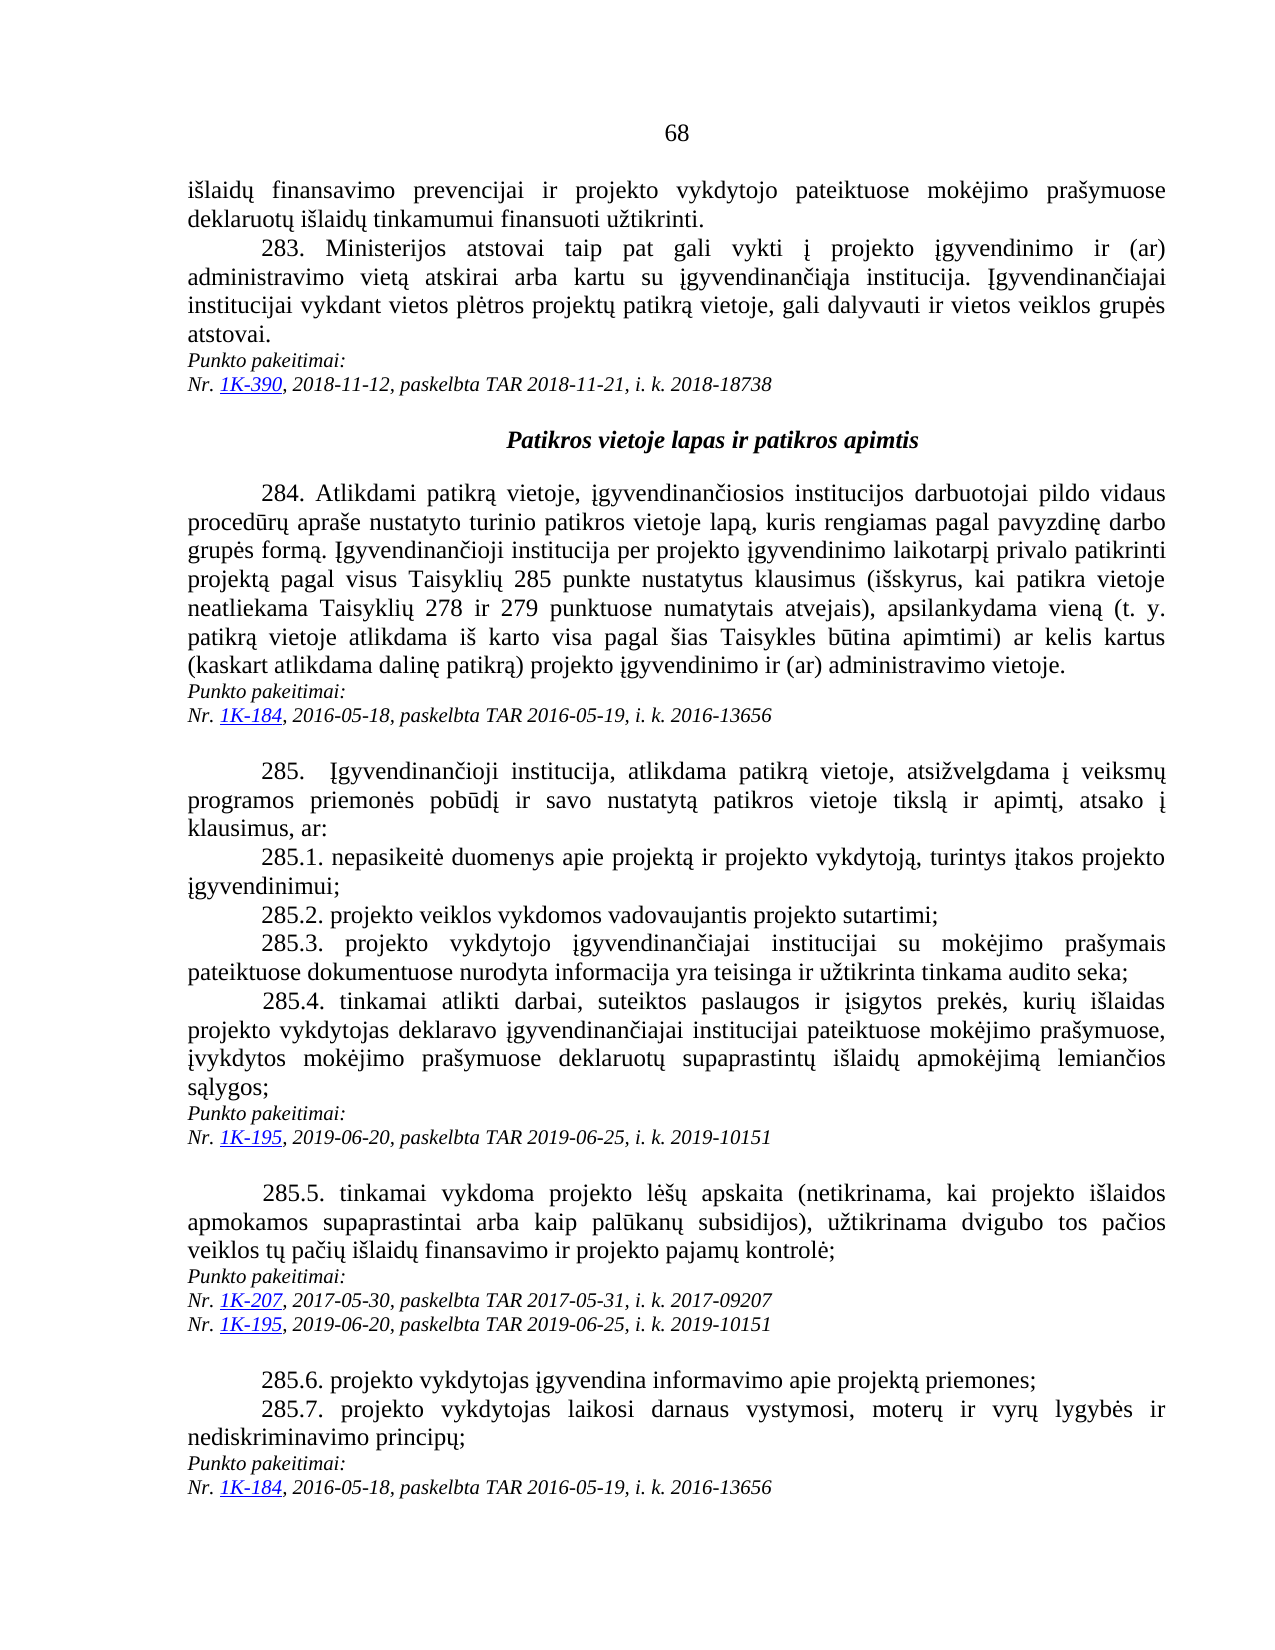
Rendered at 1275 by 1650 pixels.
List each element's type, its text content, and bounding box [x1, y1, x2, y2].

text išlaidų finansavimo prevencijai ir projekto vykdytojo pateiktuose mokėjimo prašymuose deklaruotų išlaidų tinkamumui finansuoti užtikrinti. [187, 176, 1167, 233]
text Nr. 1K-184, 2016-05-18, paskelbta TAR 2016-05-19, i. k. 2016-13656 [187, 703, 1167, 727]
text 285.5. tinkamai vykdoma projekto lėšų apskaita (netikrinama, kai projekto išlaidos apmokamos supaprastintai arba kaip palūkanų subsidijos), užtikrinama dvigubo tos pačios veiklos tų pačių išlaidų finansavimo ir projekto pajamų kontrolė; [187, 1178, 1167, 1264]
text Punkto pakeitimai: [187, 1101, 1167, 1125]
text Nr. 1K-390, 2018-11-12, paskelbta TAR 2018-11-21, i. k. 2018-18738 [187, 372, 1167, 396]
text 285.3. projekto vykdytojo įgyvendinančiajai institucijai su mokėjimo prašymais pateiktuose dokumentuose nurodyta informacija yra teisinga ir užtikrinta tinkama audito seka; [187, 928, 1167, 986]
subtitle Patikros vietoje lapas ir patikros apimtis [261, 425, 1167, 454]
text 285.1. nepasikeitė duomenys apie projektą ir projekto vykdytoją, turintys įtakos projekto įgyvendinimui; [187, 842, 1167, 900]
text 285. Įgyvendinančioji institucija, atlikdama patikrą vietoje, atsižvelgdama į veiksmų programos priemonės pobūdį ir savo nustatytą patikros vietoje tikslą ir apimtį, atsako į klausimus, ar: [187, 756, 1167, 842]
text 284. Atlikdami patikrą vietoje, įgyvendinančiosios institucijos darbuotojai pildo vidaus procedūrų apraše nustatyto turinio patikros vietoje lapą, kuris rengiamas pagal pavyzdinę darbo grupės formą. Įgyvendinančioji institucija per projekto įgyvendinimo laikotarpį privalo patikrinti projektą pagal visus Taisyklių 285 punkte nustatytus klausimus (išskyrus, kai patikra vietoje neatliekama Taisyklių 278 ir 279 punktuose numatytais atvejais), apsilankydama vieną (t. y. patikrą vietoje atlikdama iš karto visa pagal šias Taisykles būtina apimtimi) ar kelis kartus (kaskart atlikdama dalinę patikrą) projekto įgyvendinimo ir (ar) administravimo vietoje. [187, 478, 1167, 679]
text Punkto pakeitimai: [187, 1451, 1167, 1475]
text Punkto pakeitimai: [187, 679, 1167, 703]
text 285.6. projekto vykdytojas įgyvendina informavimo apie projektą priemones; [187, 1365, 1167, 1394]
text Nr. 1K-195, 2019-06-20, paskelbta TAR 2019-06-25, i. k. 2019-10151 [187, 1125, 1167, 1149]
text 283. Ministerijos atstovai taip pat gali vykti į projekto įgyvendinimo ir (ar) administravimo vietą atskirai arba kartu su įgyvendinančiąja institucija. Įgyvendinančiajai institucijai vykdant vietos plėtros projektų patikrą vietoje, gali dalyvauti ir vietos veiklos grupės atstovai. [187, 233, 1167, 348]
text 285.4. tinkamai atlikti darbai, suteiktos paslaugos ir įsigytos prekės, kurių išlaidas projekto vykdytojas deklaravo įgyvendinančiajai institucijai pateiktuose mokėjimo prašymuose, įvykdytos mokėjimo prašymuose deklaruotų supaprastintų išlaidų apmokėjimą lemiančios sąlygos; [187, 986, 1167, 1101]
text 285.7. projekto vykdytojas laikosi darnaus vystymosi, moterų ir vyrų lygybės ir nediskriminavimo principų; [187, 1394, 1167, 1451]
text Punkto pakeitimai: [187, 348, 1167, 372]
text Nr. 1K-184, 2016-05-18, paskelbta TAR 2016-05-19, i. k. 2016-13656 [187, 1475, 1167, 1499]
text 285.2. projekto veiklos vykdomos vadovaujantis projekto sutartimi; [187, 900, 1167, 928]
text Nr. 1K-195, 2019-06-20, paskelbta TAR 2019-06-25, i. k. 2019-10151 [187, 1312, 1167, 1336]
text Punkto pakeitimai: [187, 1264, 1167, 1288]
text Nr. 1K-207, 2017-05-30, paskelbta TAR 2017-05-31, i. k. 2017-09207 [187, 1288, 1167, 1312]
